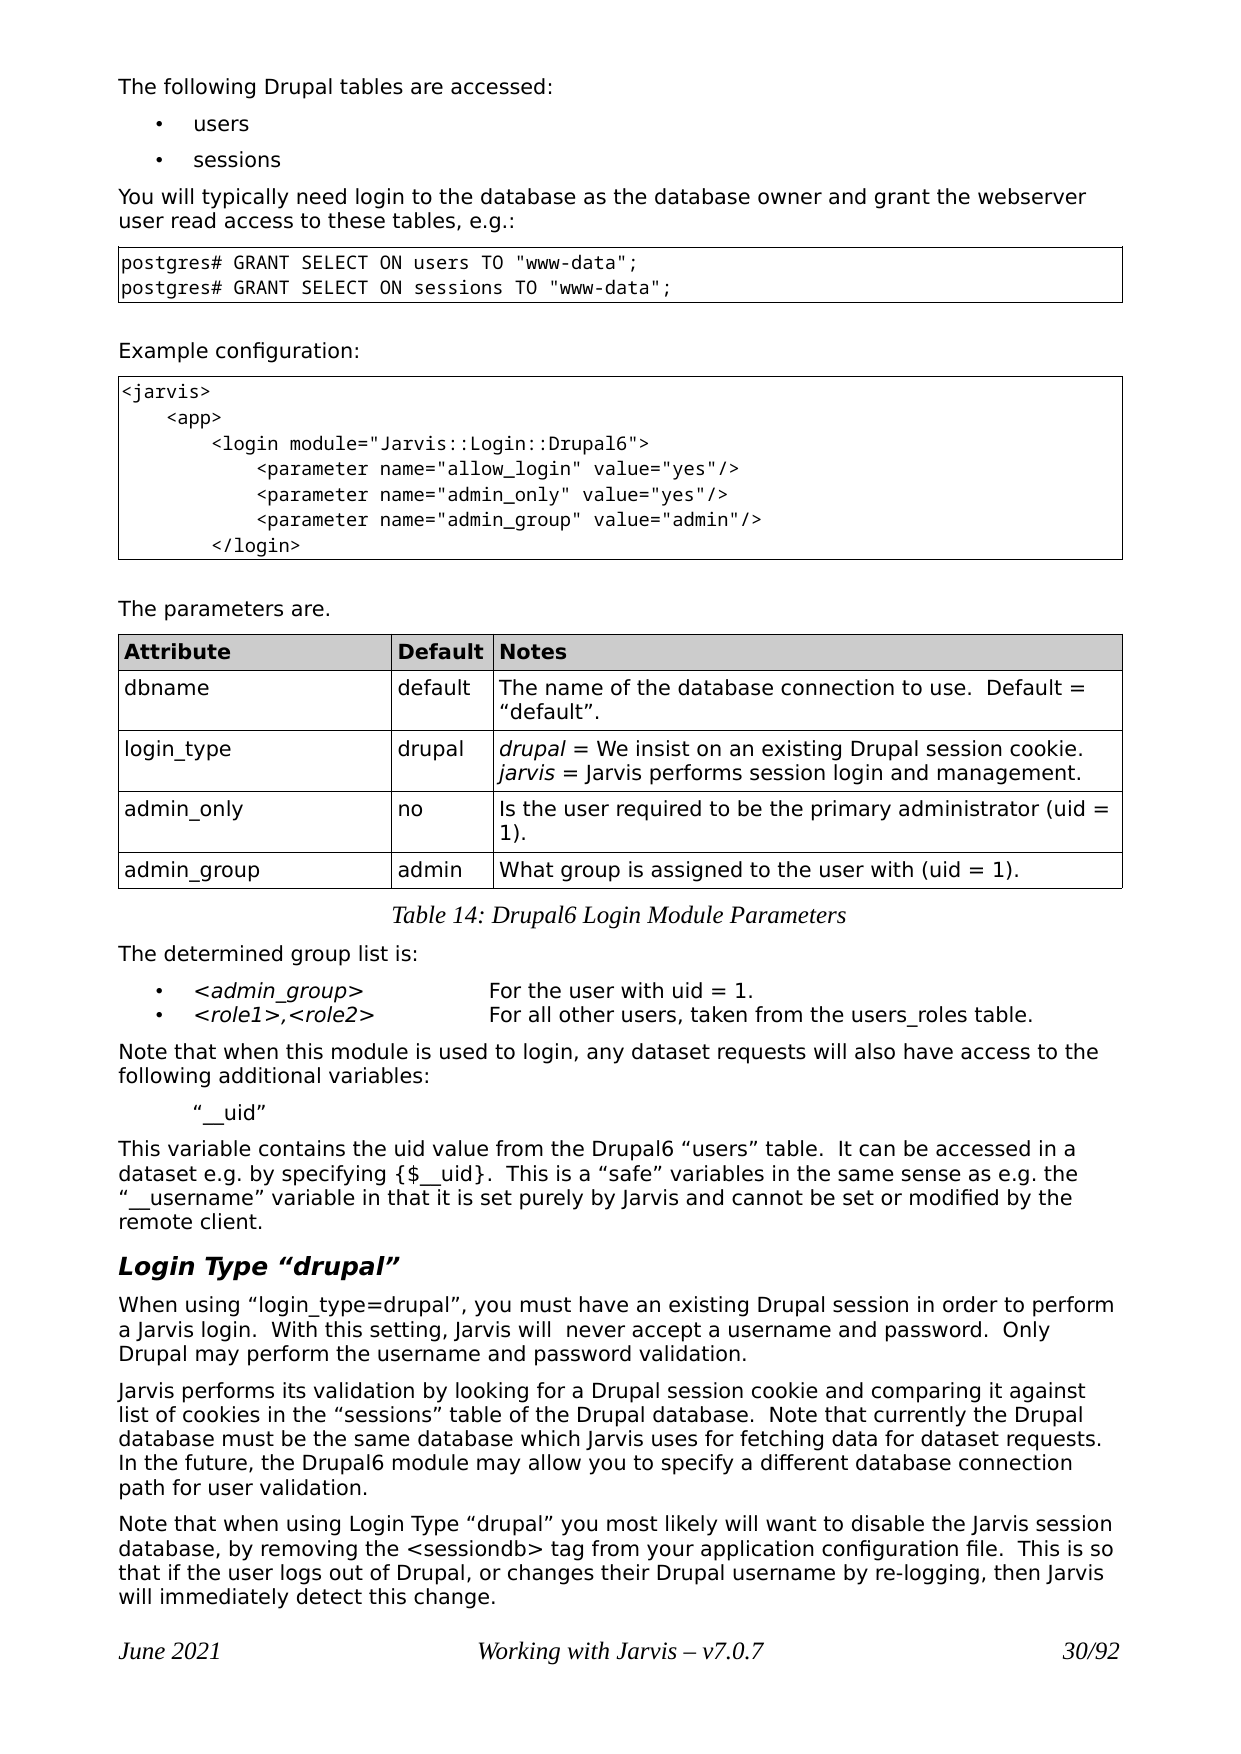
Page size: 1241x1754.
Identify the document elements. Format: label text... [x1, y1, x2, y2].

text When using “login_type=drupal”, you must have an existing Drupal session in order to perform a Jarvis login. With this setting, Jarvis will never accept a username and password. Only Drupal may perform the username and password validation. [118, 1293, 1122, 1366]
table_cell admin_only [119, 792, 391, 851]
text The determined group list is: [118, 942, 1122, 966]
table_header Attribute [119, 635, 391, 670]
text Jarvis performs its validation by looking for a Drupal session cookie and comparing it against list of cookies in the “sessions” table of the Drupal database. Note that currently the Drupal database must be the same database which Jarvis uses for fetching data for dataset requests. In the future, the Drupal6 module may allow you to specify a different database connection path for user validation. [118, 1379, 1122, 1500]
text </login> [119, 529, 1122, 559]
table_cell The name of the database connection to use. Default = “default”. [494, 671, 1122, 730]
table_cell login_type [119, 731, 391, 791]
text The parameters are. [118, 597, 1122, 621]
table_cell What group is assigned to the user with (uid = 1). [494, 853, 1122, 888]
text postgres# GRANT SELECT ON sessions TO "www-data"; [119, 272, 1122, 302]
text <jarvis> [119, 377, 1122, 402]
list sessions [156, 148, 1122, 173]
text Note that when this module is used to login, any dataset requests will also have access to the following additional variables: [118, 1040, 1122, 1088]
subtitle Login Type “drupal” [118, 1252, 1122, 1281]
text “__uid” [118, 1101, 1122, 1125]
text This variable contains the uid value from the Drupal6 “users” table. It can be accessed in a dataset e.g. by specifying {$__uid}. This is a “safe” variables in the same sense as e.g. the “__username” variable in that it is set purely by Jarvis and cannot be set or modified by the remote client. [118, 1137, 1122, 1234]
table_cell no [392, 792, 493, 851]
text Note that when using Login Type “drupal” you most likely will want to disable the Jarvis session database, by removing the <sessiondb> tag from your application configuration file. This is so that if the user logs out of Drupal, or changes their Drupal username by re-logging, then Jarvis will immediately detect this change. [118, 1512, 1122, 1609]
table_cell Is the user required to be the primary administrator (uid = 1). [494, 792, 1122, 851]
table_cell admin [392, 853, 493, 888]
text Example configuration: [118, 339, 1122, 364]
text <parameter name="allow_login" value="yes"/> [119, 453, 1122, 478]
text Table 14: Drupal6 Login Module Parameters [118, 901, 1122, 929]
text <login module="Jarvis::Login::Drupal6"> [119, 427, 1122, 453]
table_header Default [392, 635, 493, 670]
table_cell dbname [119, 671, 391, 730]
list <role1>,<role2> For all other users, taken from the users_roles table. [156, 1003, 1122, 1027]
text <app> [119, 402, 1122, 427]
text postgres# GRANT SELECT ON users TO "www-data"; [119, 248, 1122, 272]
table_cell drupal = We insist on an existing Drupal session cookie. jarvis = Jarvis performs session login and management. [494, 731, 1122, 791]
text <parameter name="admin_group" value="admin"/> [119, 504, 1122, 529]
text The following Drupal tables are accessed: [118, 75, 1122, 99]
text You will typically need login to the database as the database owner and grant the webserver user read access to these tables, e.g.: [118, 185, 1122, 234]
table_header Notes [494, 635, 1122, 670]
table_cell admin_group [119, 853, 391, 888]
list users [156, 112, 1122, 136]
table_cell drupal [392, 731, 493, 791]
list <admin_group> For the user with uid = 1. [156, 979, 1122, 1003]
text <parameter name="admin_only" value="yes"/> [119, 478, 1122, 504]
table_cell default [392, 671, 493, 730]
